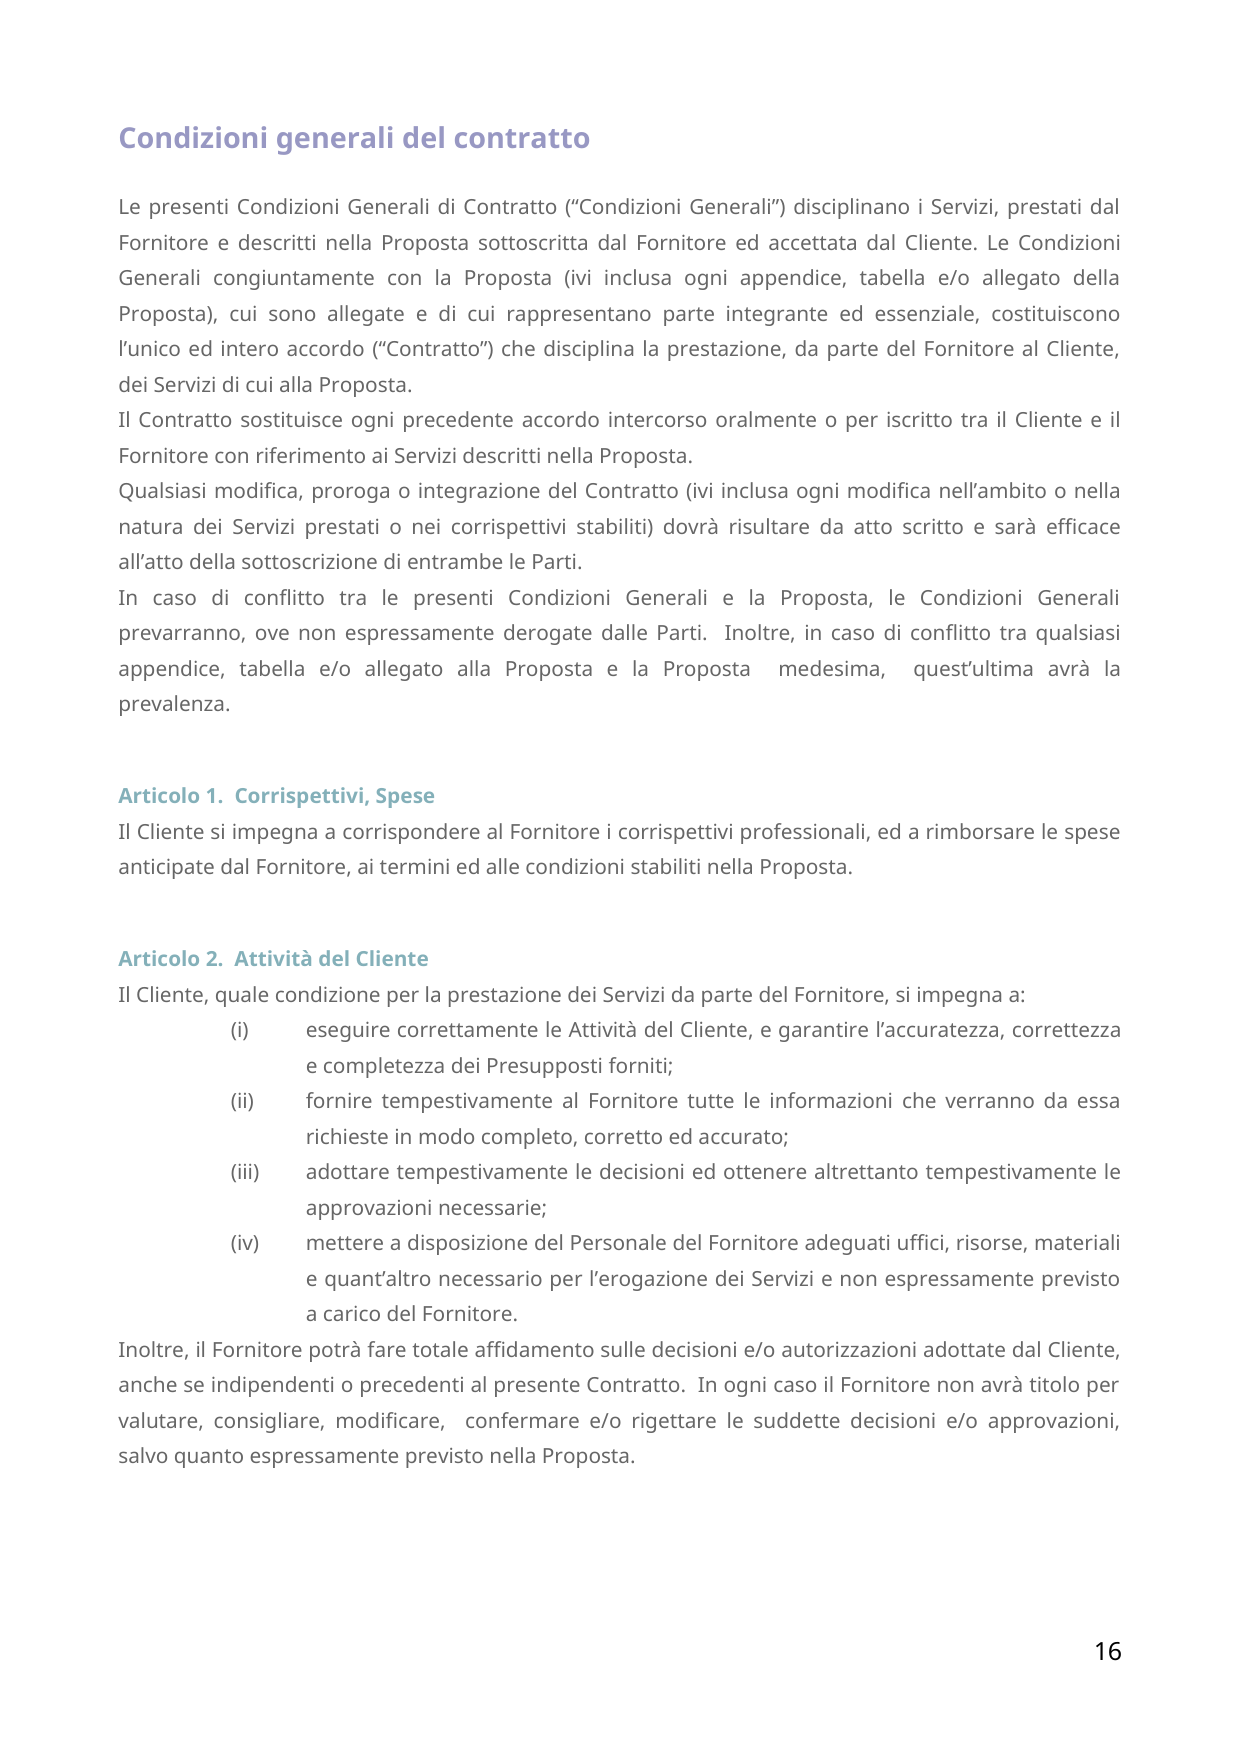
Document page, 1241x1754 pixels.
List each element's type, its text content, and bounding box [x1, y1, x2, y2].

list mettere a disposizione del Personale del Fornitore adeguati uffici, risorse, materiali e quant’altro necessario per l’erogazione dei Servizi e non espressamente previsto a carico del Fornitore. [231, 1228, 1122, 1328]
text In caso di conflitto tra le presenti Condizioni Generali e la Proposta, le Condizioni Generali prevarranno, ove non espressamente derogate dalle Parti. Inoltre, in caso di conflitto tra qualsiasi appendice, tabella e/o allegato alla Proposta e la Proposta medesima, quest’ultima avrà la prevalenza. [118, 583, 1122, 718]
text Le presenti Condizioni Generali di Contratto (“Condizioni Generali”) disciplinano i Servizi, prestati dal Fornitore e descritti nella Proposta sottoscritta dal Fornitore ed accettata dal Cliente. Le Condizioni Generali congiuntamente con la Proposta (ivi inclusa ogni appendice, tabella e/o allegato della Proposta), cui sono allegate e di cui rappresentano parte integrante ed essenziale, costituiscono l’unico ed intero accordo (“Contratto”) che disciplina la prestazione, da parte del Fornitore al Cliente, dei Servizi di cui alla Proposta. [118, 192, 1122, 398]
text Qualsiasi modifica, proroga o integrazione del Contratto (ivi inclusa ogni modifica nell’ambito o nella natura dei Servizi prestati o nei corrispettivi stabiliti) dovrà risultare da atto scritto e sarà efficace all’atto della sottoscrizione di entrambe le Parti. [118, 476, 1122, 576]
subtitle Condizioni generali del contratto [118, 118, 1122, 157]
subtitle Articolo 1. Corrispettivi, Spese [118, 781, 1122, 810]
list adottare tempestivamente le decisioni ed ottenere altrettanto tempestivamente le approvazioni necessarie; [231, 1157, 1122, 1221]
text Il Cliente, quale condizione per la prestazione dei Servizi da parte del Fornitore, si impegna a: [118, 980, 1122, 1008]
list fornire tempestivamente al Fornitore tutte le informazioni che verranno da essa richieste in modo completo, corretto ed accurato; [231, 1086, 1122, 1150]
text Il Cliente si impegna a corrispondere al Fornitore i corrispettivi professionali, ed a rimborsare le spese anticipate dal Fornitore, ai termini ed alle condizioni stabiliti nella Proposta. [118, 817, 1122, 881]
text Il Contratto sostituisce ogni precedente accordo intercorso oralmente o per iscritto tra il Cliente e il Fornitore con riferimento ai Servizi descritti nella Proposta. [118, 405, 1122, 469]
text Inoltre, il Fornitore potrà fare totale affidamento sulle decisioni e/o autorizzazioni adottate dal Cliente, anche se indipendenti o precedenti al presente Contratto. In ogni caso il Fornitore non avrà titolo per valutare, consigliare, modificare, confermare e/o rigettare le suddette decisioni e/o approvazioni, salvo quanto espressamente previsto nella Proposta. [118, 1335, 1122, 1470]
list eseguire correttamente le Attività del Cliente, e garantire l’accuratezza, correttezza e completezza dei Presupposti forniti; [231, 1015, 1122, 1079]
subtitle Articolo 2. Attività del Cliente [118, 944, 1122, 973]
